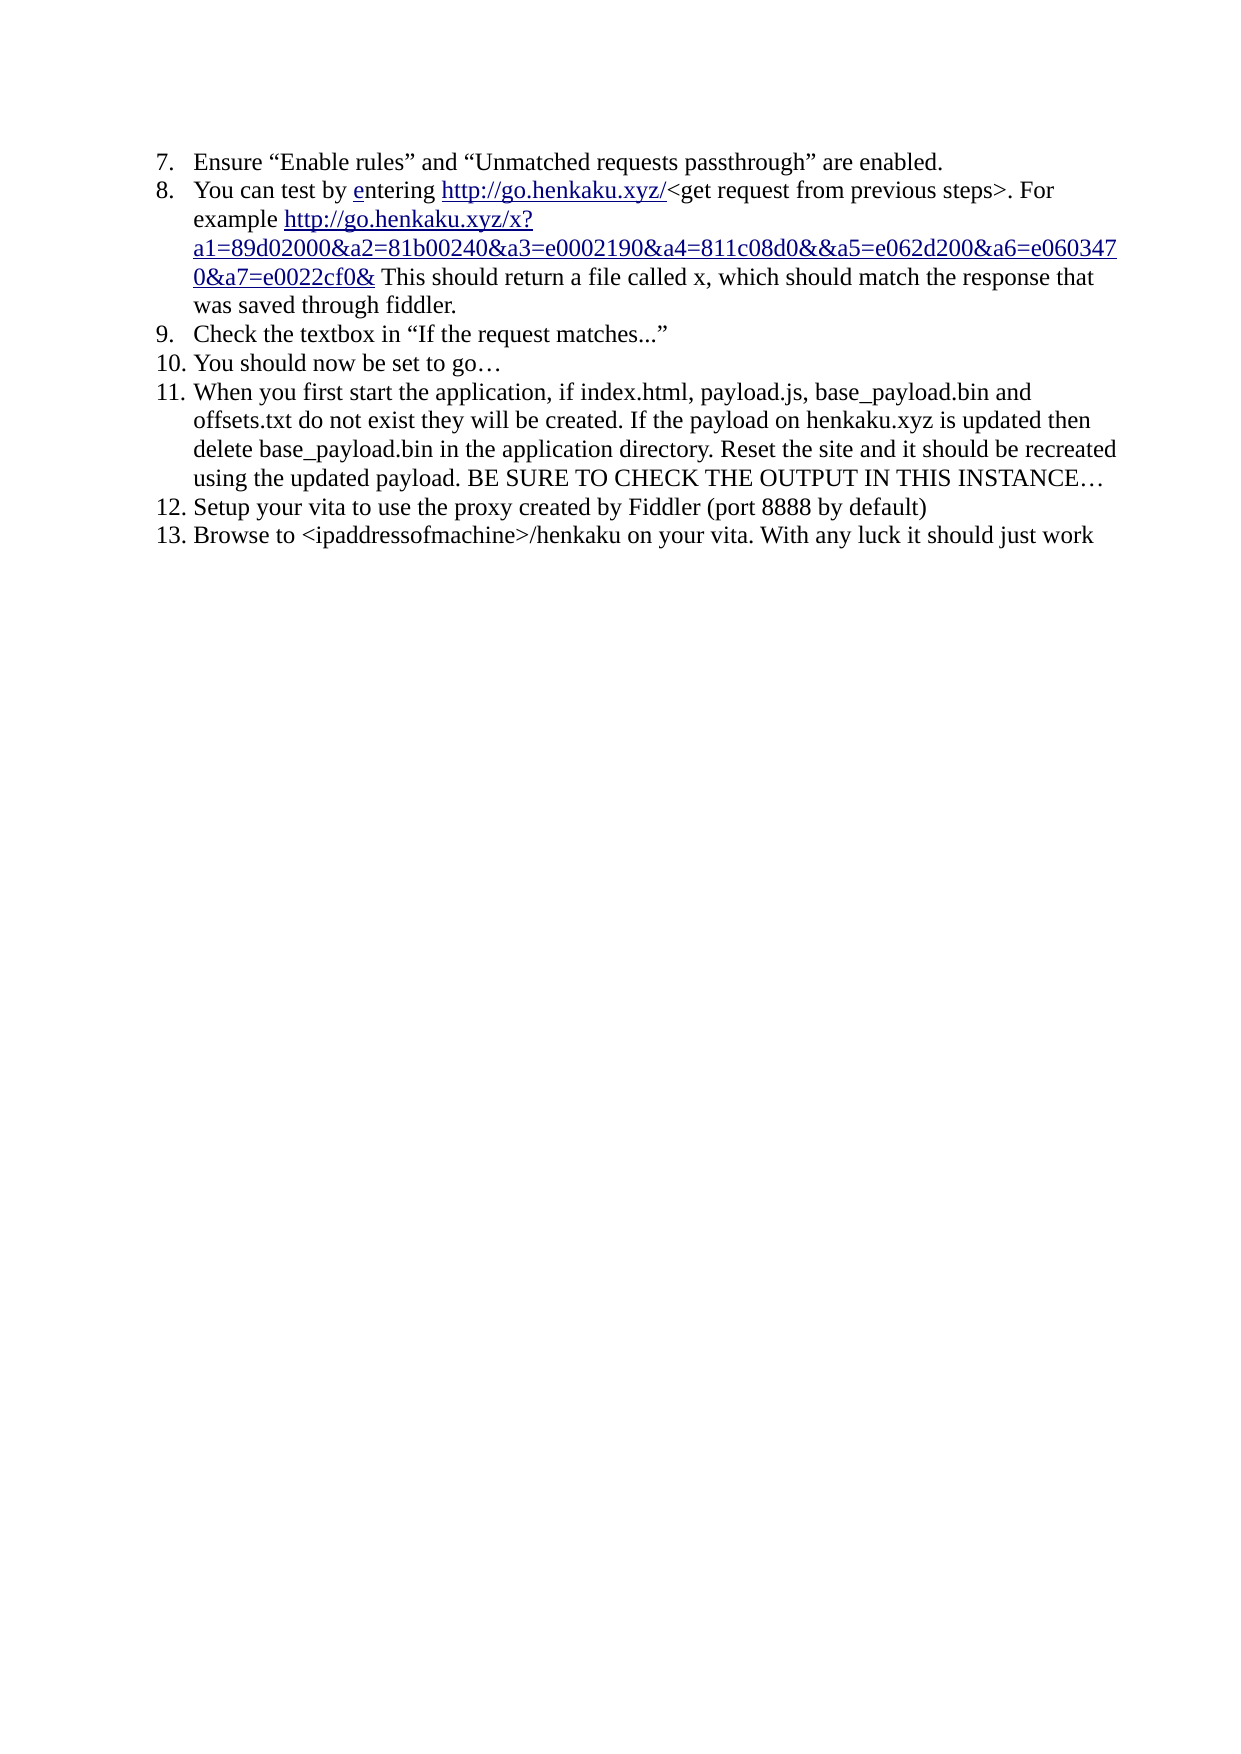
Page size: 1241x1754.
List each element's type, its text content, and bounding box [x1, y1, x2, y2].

list Check the textbox in “If the request matches...” [156, 319, 1122, 348]
list You should now be set to go… [156, 348, 1122, 377]
list Ensure “Enable rules” and “Unmatched requests passthrough” are enabled. [156, 147, 1122, 176]
list Setup your vita to use the proxy created by Fiddler (port 8888 by default) [156, 492, 1122, 521]
list Browse to <ipaddressofmachine>/henkaku on your vita. With any luck it should just work [156, 521, 1122, 549]
list When you first start the application, if index.html, payload.js, base_payload.bin and offsets.txt do not exist they will be created. If the payload on henkaku.xyz is updated then delete base_payload.bin in the application directory. Reset the site and it should be recreated using the updated payload. BE SURE TO CHECK THE OUTPUT IN THIS INSTANCE… [156, 377, 1122, 492]
list You can test by entering http://go.henkaku.xyz/<get request from previous steps>. For example http://go.henkaku.xyz/x?a1=89d02000&a2=81b00240&a3=e0002190&a4=811c08d0&&a5=e062d200&a6=e0603470&a7=e0022cf0& This should return a file called x, which should match the response that was saved through fiddler. [156, 176, 1122, 319]
